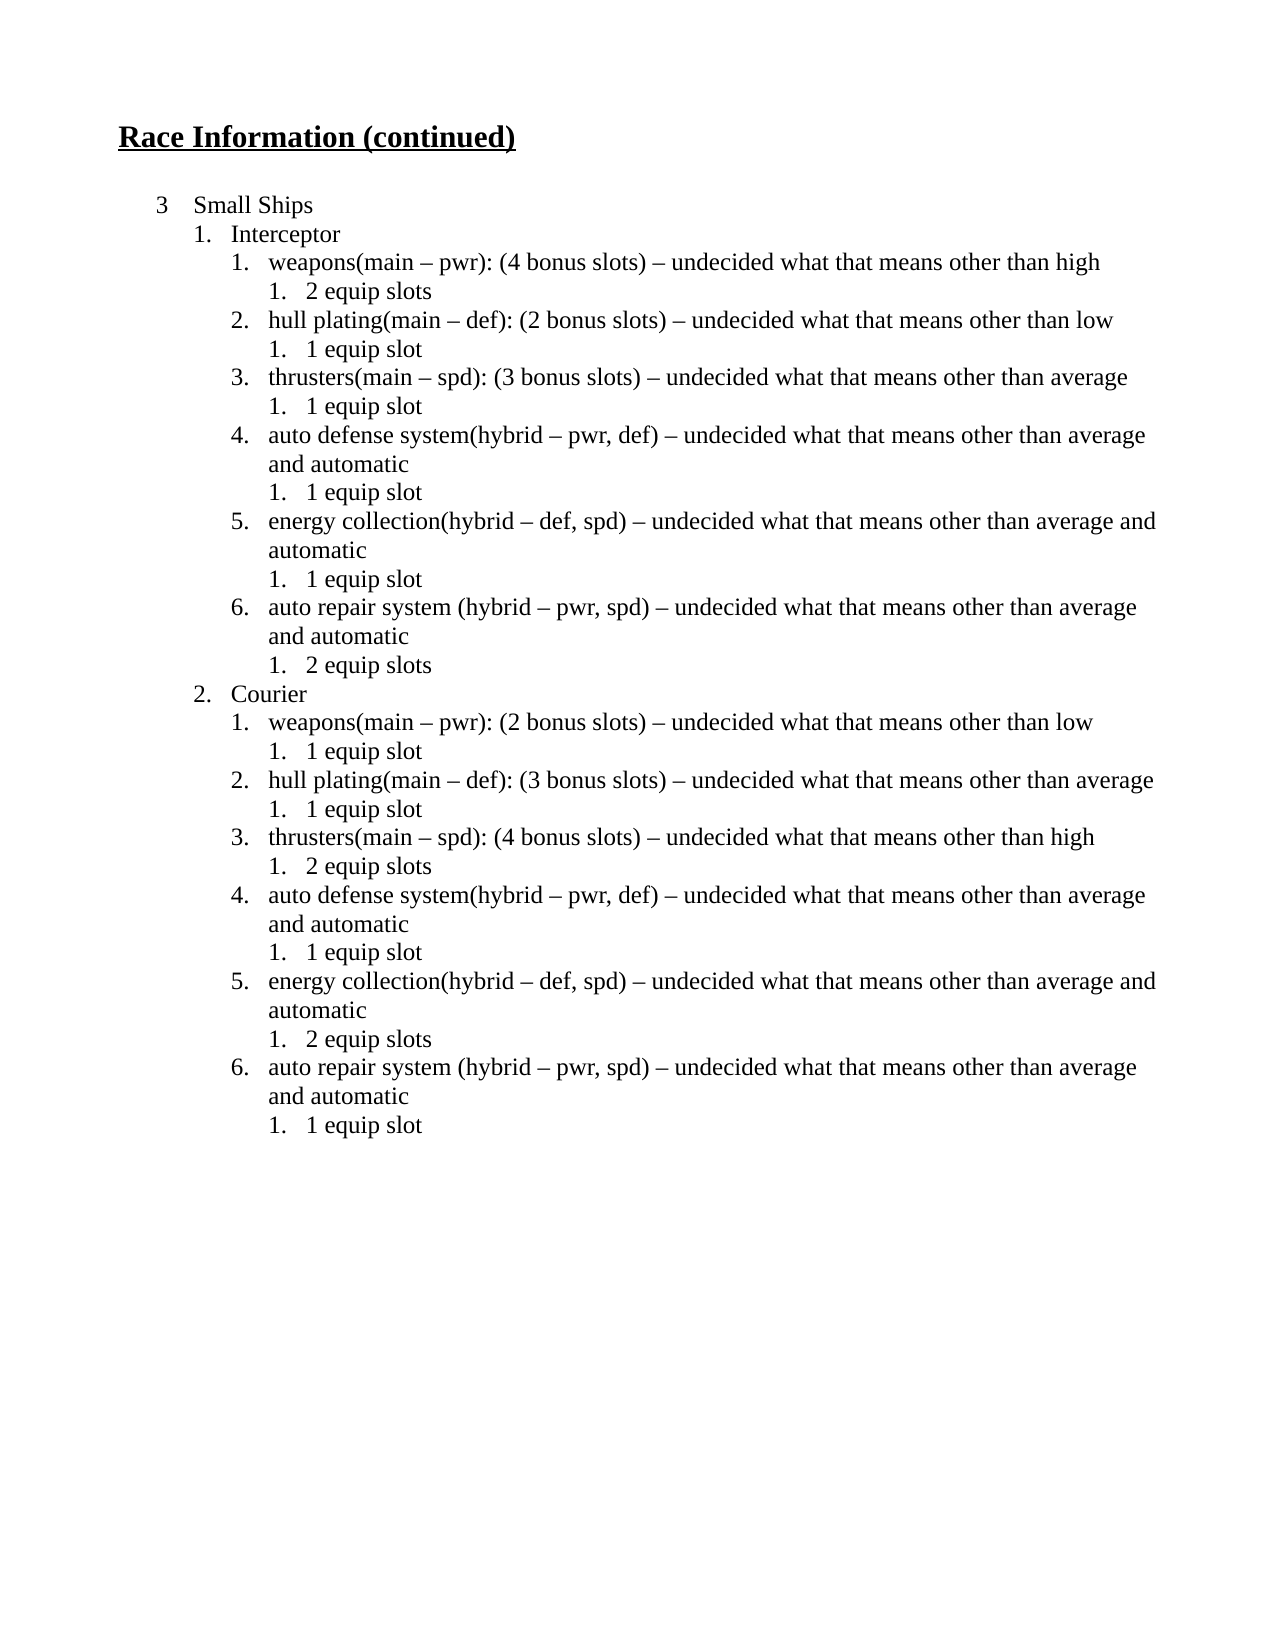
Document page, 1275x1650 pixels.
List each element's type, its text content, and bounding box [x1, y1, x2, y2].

list Interceptor [193, 219, 1157, 247]
list 1 equip slot [268, 334, 1157, 362]
list energy collection(hybrid – def, spd) – undecided what that means other than average and automatic [231, 506, 1157, 564]
list energy collection(hybrid – def, spd) – undecided what that means other than average and automatic [231, 966, 1157, 1024]
list 2 equip slots [268, 650, 1157, 679]
list auto defense system(hybrid – pwr, def) – undecided what that means other than average and automatic [231, 420, 1157, 477]
list 1 equip slot [268, 736, 1157, 765]
list weapons(main – pwr): (4 bonus slots) – undecided what that means other than high [231, 247, 1157, 276]
list weapons(main – pwr): (2 bonus slots) – undecided what that means other than low [231, 707, 1157, 736]
list 1 equip slot [268, 564, 1157, 592]
list thrusters(main – spd): (3 bonus slots) – undecided what that means other than average [231, 362, 1157, 391]
list 2 equip slots [268, 851, 1157, 880]
list auto repair system (hybrid – pwr, spd) – undecided what that means other than average and automatic [231, 592, 1157, 650]
list hull plating(main – def): (2 bonus slots) – undecided what that means other than low [231, 305, 1157, 334]
list 2 equip slots [268, 276, 1157, 305]
list 1 equip slot [268, 477, 1157, 506]
list hull plating(main – def): (3 bonus slots) – undecided what that means other than average [231, 765, 1157, 794]
list 1 equip slot [268, 794, 1157, 822]
list Courier [193, 679, 1157, 707]
list auto repair system (hybrid – pwr, spd) – undecided what that means other than average and automatic [231, 1052, 1157, 1110]
text Race Information (continued) [118, 118, 1157, 154]
list 1 equip slot [268, 391, 1157, 420]
list 1 equip slot [268, 937, 1157, 966]
list 1 equip slot [268, 1110, 1157, 1139]
list auto defense system(hybrid – pwr, def) – undecided what that means other than average and automatic [231, 880, 1157, 937]
list Small Ships [156, 190, 1157, 219]
list thrusters(main – spd): (4 bonus slots) – undecided what that means other than high [231, 822, 1157, 851]
list 2 equip slots [268, 1024, 1157, 1052]
